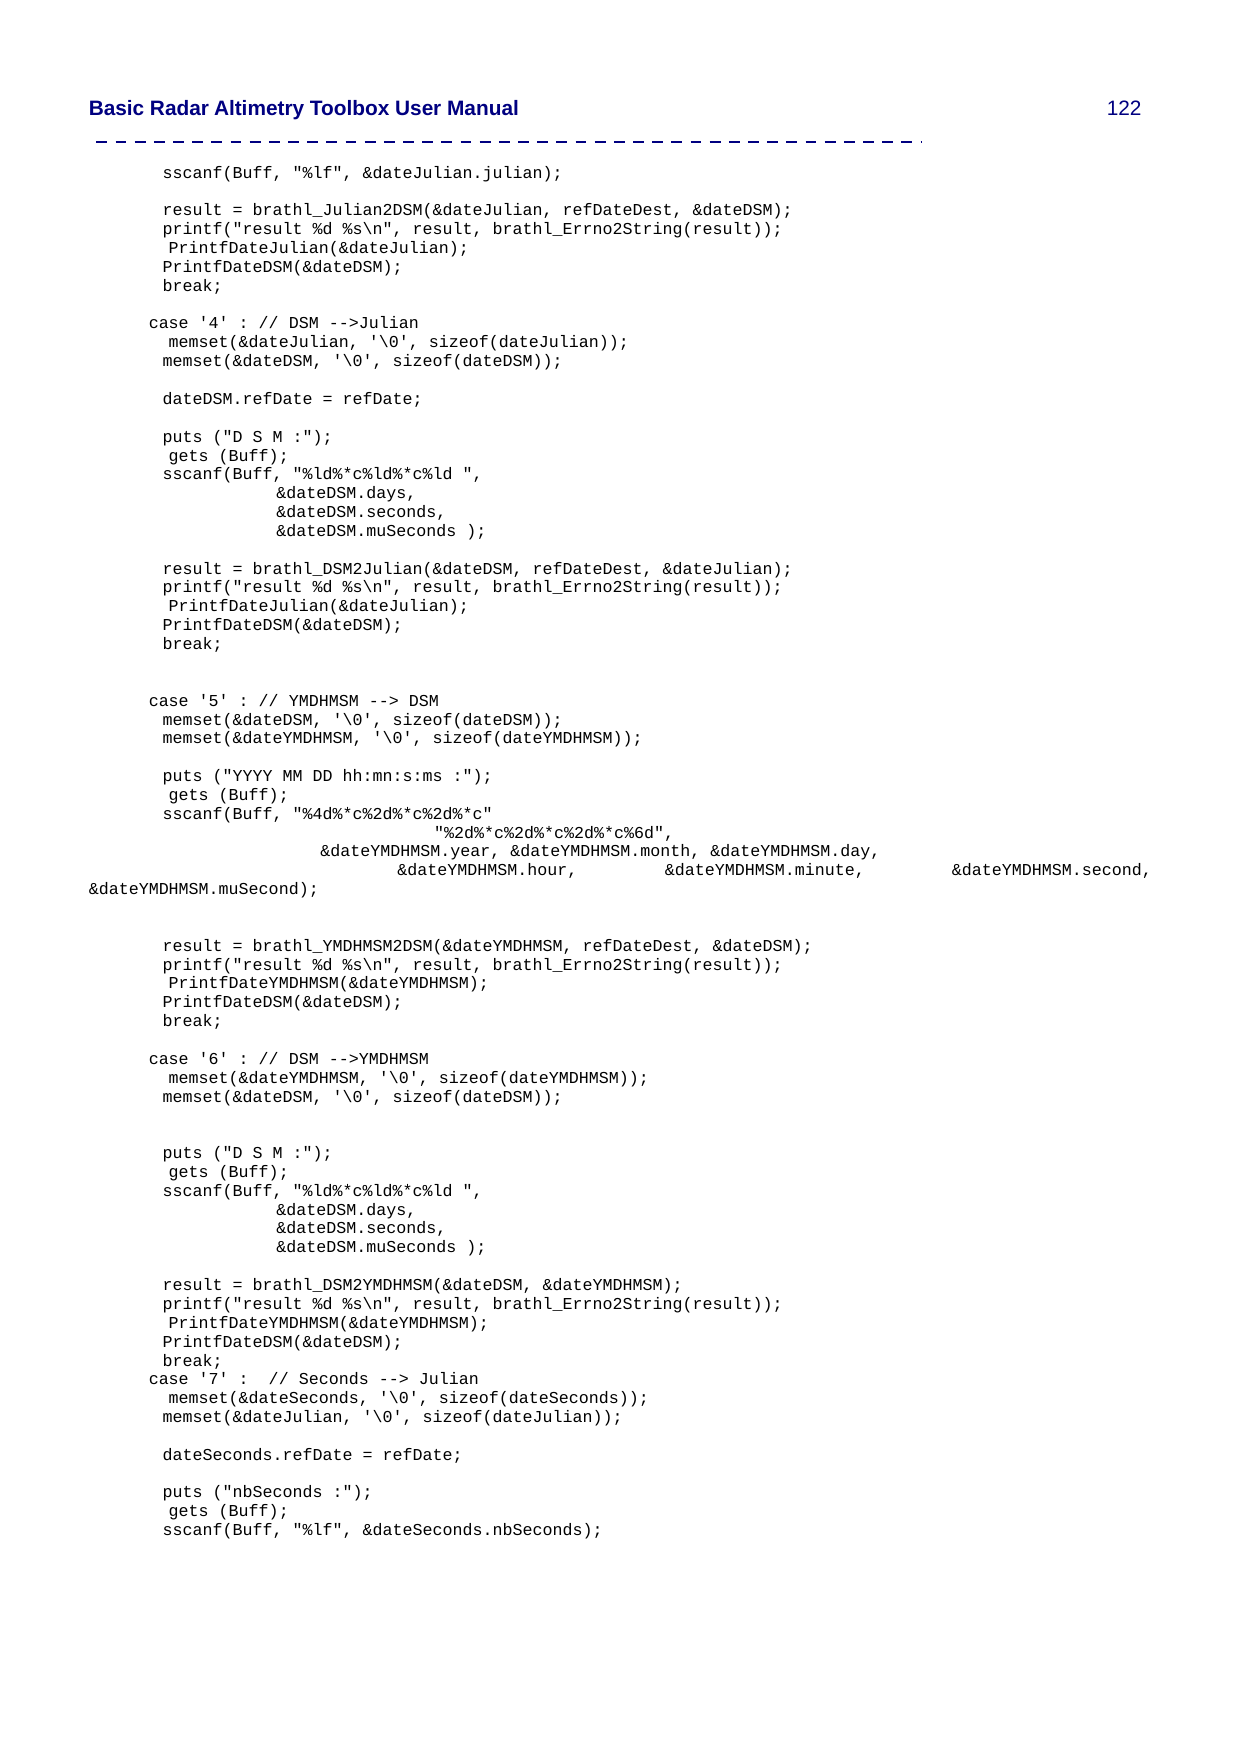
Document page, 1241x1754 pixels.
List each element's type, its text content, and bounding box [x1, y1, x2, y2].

text &dateDSM.muSeconds ); [88, 1239, 1152, 1258]
text &dateDSM.days, [88, 1201, 1152, 1220]
text PrintfDateDSM(&dateDSM); [88, 258, 1152, 277]
text puts ("D S M :"); [88, 428, 1152, 447]
text dateDSM.refDate = refDate; [88, 391, 1152, 409]
text printf("result %d %s\n", result, brathl_Errno2String(result)); [88, 579, 1152, 598]
text result = brathl_DSM2YMDHMSM(&dateDSM, &dateYMDHMSM); [88, 1277, 1152, 1296]
text PrintfDateDSM(&dateDSM); [88, 994, 1152, 1013]
text &dateDSM.days, [88, 485, 1152, 504]
text memset(&dateJulian, '\0', sizeof(dateJulian)); [88, 334, 1152, 353]
text gets (Buff); [88, 1163, 1152, 1182]
text gets (Buff); [88, 447, 1152, 466]
text PrintfDateJulian(&dateJulian); [88, 598, 1152, 617]
text break; [88, 1352, 1152, 1371]
text break; [88, 636, 1152, 654]
text memset(&dateDSM, '\0', sizeof(dateDSM)); [88, 1088, 1152, 1107]
text sscanf(Buff, "%ld%*c%ld%*c%ld ", [88, 466, 1152, 485]
text memset(&dateDSM, '\0', sizeof(dateDSM)); [88, 353, 1152, 372]
text PrintfDateJulian(&dateJulian); [88, 240, 1152, 258]
text &dateDSM.seconds, [88, 504, 1152, 522]
text case '4' : // DSM -->Julian [88, 315, 1152, 334]
text break; [88, 277, 1152, 296]
text result = brathl_DSM2Julian(&dateDSM, refDateDest, &dateJulian); [88, 560, 1152, 579]
text printf("result %d %s\n", result, brathl_Errno2String(result)); [88, 956, 1152, 975]
text result = brathl_Julian2DSM(&dateJulian, refDateDest, &dateDSM); [88, 202, 1152, 221]
text case '7' : // Seconds --> Julian [88, 1371, 1152, 1390]
text puts ("nbSeconds :"); [88, 1484, 1152, 1503]
text sscanf(Buff, "%ld%*c%ld%*c%ld ", [88, 1182, 1152, 1201]
text case '6' : // DSM -->YMDHMSM [88, 1050, 1152, 1069]
text &dateYMDHMSM.hour, &dateYMDHMSM.minute, &dateYMDHMSM.second, &dateYMDHMSM.muSecond); [88, 862, 1152, 899]
text break; [88, 1013, 1152, 1032]
text &dateDSM.muSeconds ); [88, 522, 1152, 541]
text sscanf(Buff, "%4d%*c%2d%*c%2d%*c" [88, 805, 1152, 824]
text memset(&dateSeconds, '\0', sizeof(dateSeconds)); [88, 1390, 1152, 1409]
text gets (Buff); [88, 786, 1152, 805]
text printf("result %d %s\n", result, brathl_Errno2String(result)); [88, 221, 1152, 240]
text PrintfDateYMDHMSM(&dateYMDHMSM); [88, 975, 1152, 994]
text case '5' : // YMDHMSM --> DSM [88, 692, 1152, 711]
text sscanf(Buff, "%lf", &dateSeconds.nbSeconds); [88, 1522, 1152, 1541]
text PrintfDateDSM(&dateDSM); [88, 617, 1152, 636]
text printf("result %d %s\n", result, brathl_Errno2String(result)); [88, 1296, 1152, 1314]
text puts ("YYYY MM DD hh:mn:s:ms :"); [88, 768, 1152, 786]
text memset(&dateDSM, '\0', sizeof(dateDSM)); [88, 711, 1152, 730]
text &dateDSM.seconds, [88, 1220, 1152, 1239]
text memset(&dateYMDHMSM, '\0', sizeof(dateYMDHMSM)); [88, 730, 1152, 749]
text PrintfDateYMDHMSM(&dateYMDHMSM); [88, 1314, 1152, 1333]
text memset(&dateJulian, '\0', sizeof(dateJulian)); [88, 1409, 1152, 1427]
text &dateYMDHMSM.year, &dateYMDHMSM.month, &dateYMDHMSM.day, [88, 843, 1152, 862]
text "%2d%*c%2d%*c%2d%*c%6d", [88, 824, 1152, 843]
text memset(&dateYMDHMSM, '\0', sizeof(dateYMDHMSM)); [88, 1069, 1152, 1088]
text dateSeconds.refDate = refDate; [88, 1446, 1152, 1465]
text gets (Buff); [88, 1503, 1152, 1522]
text puts ("D S M :"); [88, 1145, 1152, 1163]
text result = brathl_YMDHMSM2DSM(&dateYMDHMSM, refDateDest, &dateDSM); [88, 937, 1152, 956]
text sscanf(Buff, "%lf", &dateJulian.julian); [88, 164, 1152, 183]
text PrintfDateDSM(&dateDSM); [88, 1333, 1152, 1352]
